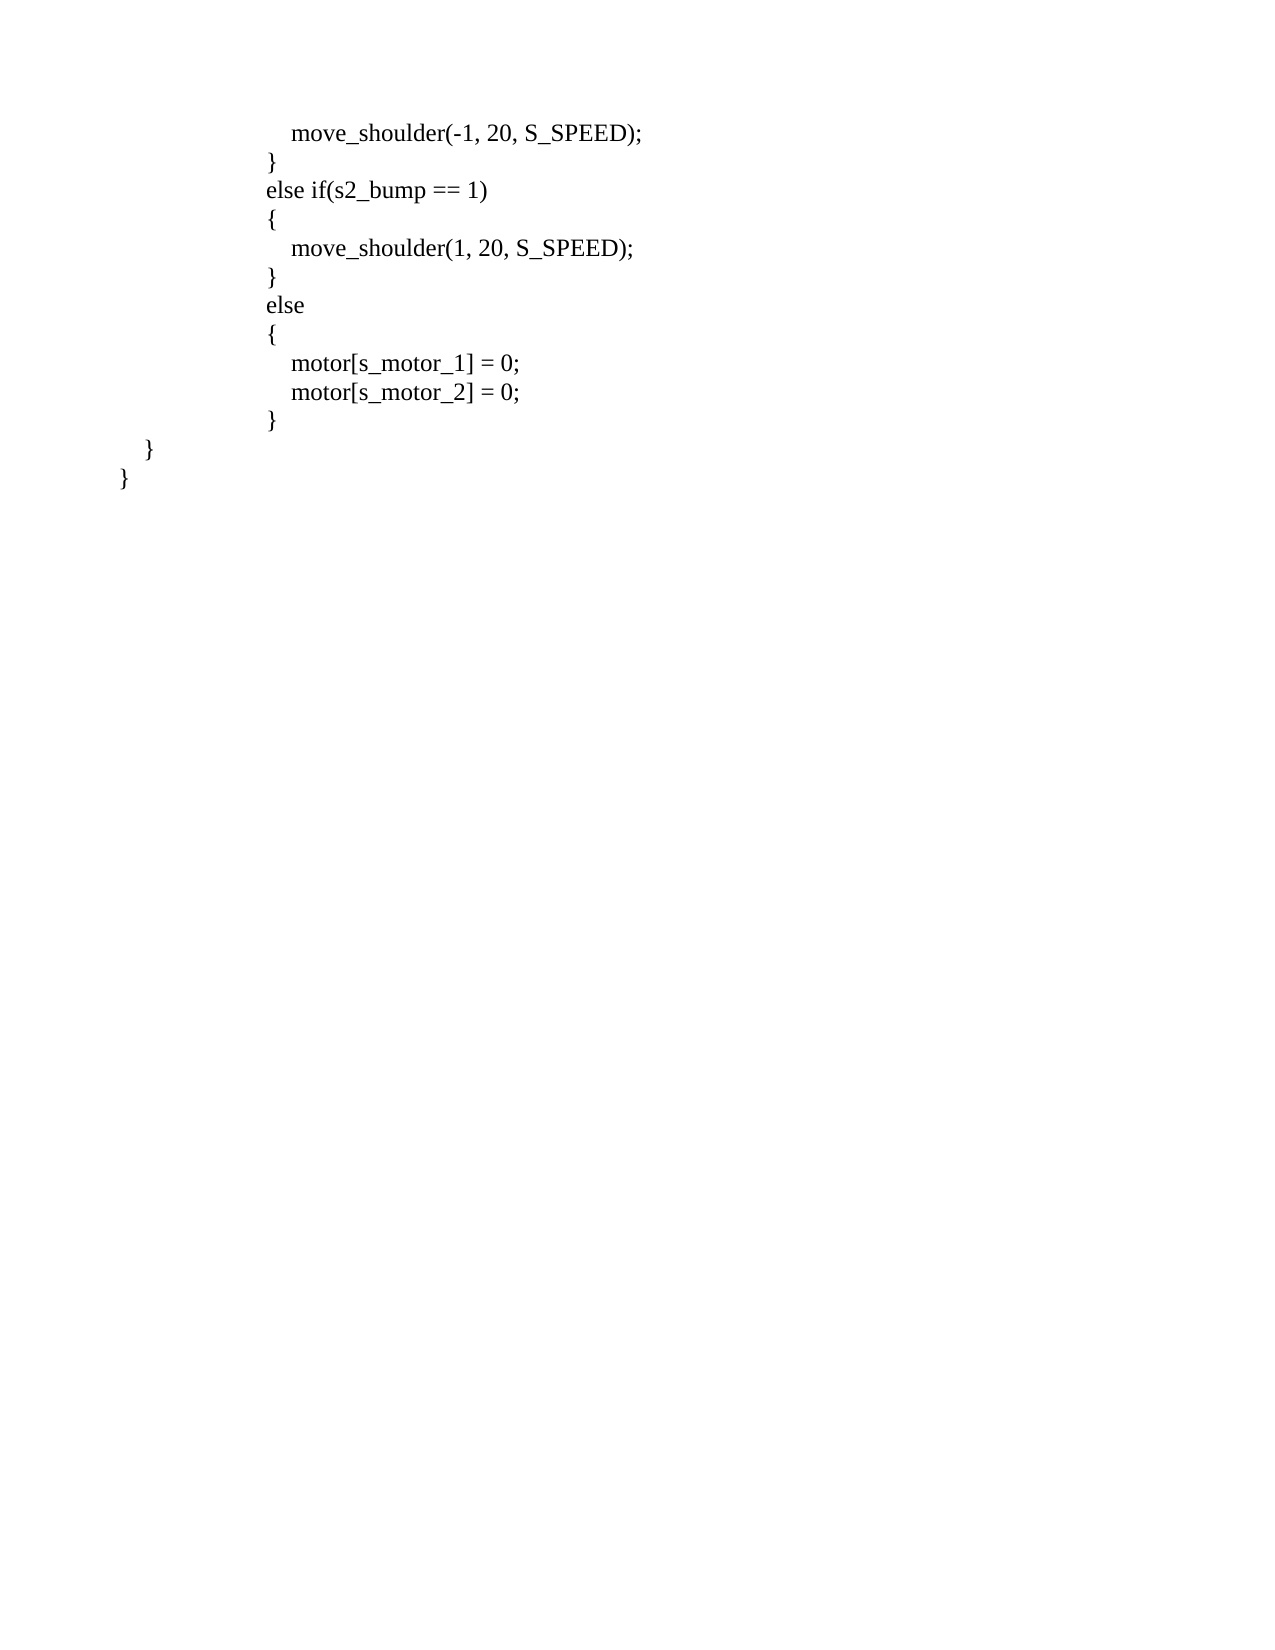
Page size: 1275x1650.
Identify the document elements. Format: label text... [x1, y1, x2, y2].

text } [118, 406, 1157, 434]
text else [118, 291, 1157, 319]
text } [118, 434, 1157, 463]
text { [118, 319, 1157, 348]
text } [118, 463, 1157, 492]
text { [118, 204, 1157, 233]
text move_shoulder(-1, 20, S_SPEED); [118, 118, 1157, 147]
text } [118, 147, 1157, 176]
text motor[s_motor_1] = 0; [118, 348, 1157, 377]
text motor[s_motor_2] = 0; [118, 377, 1157, 406]
text else if(s2_bump == 1) [118, 176, 1157, 204]
text } [118, 262, 1157, 291]
text move_shoulder(1, 20, S_SPEED); [118, 233, 1157, 262]
